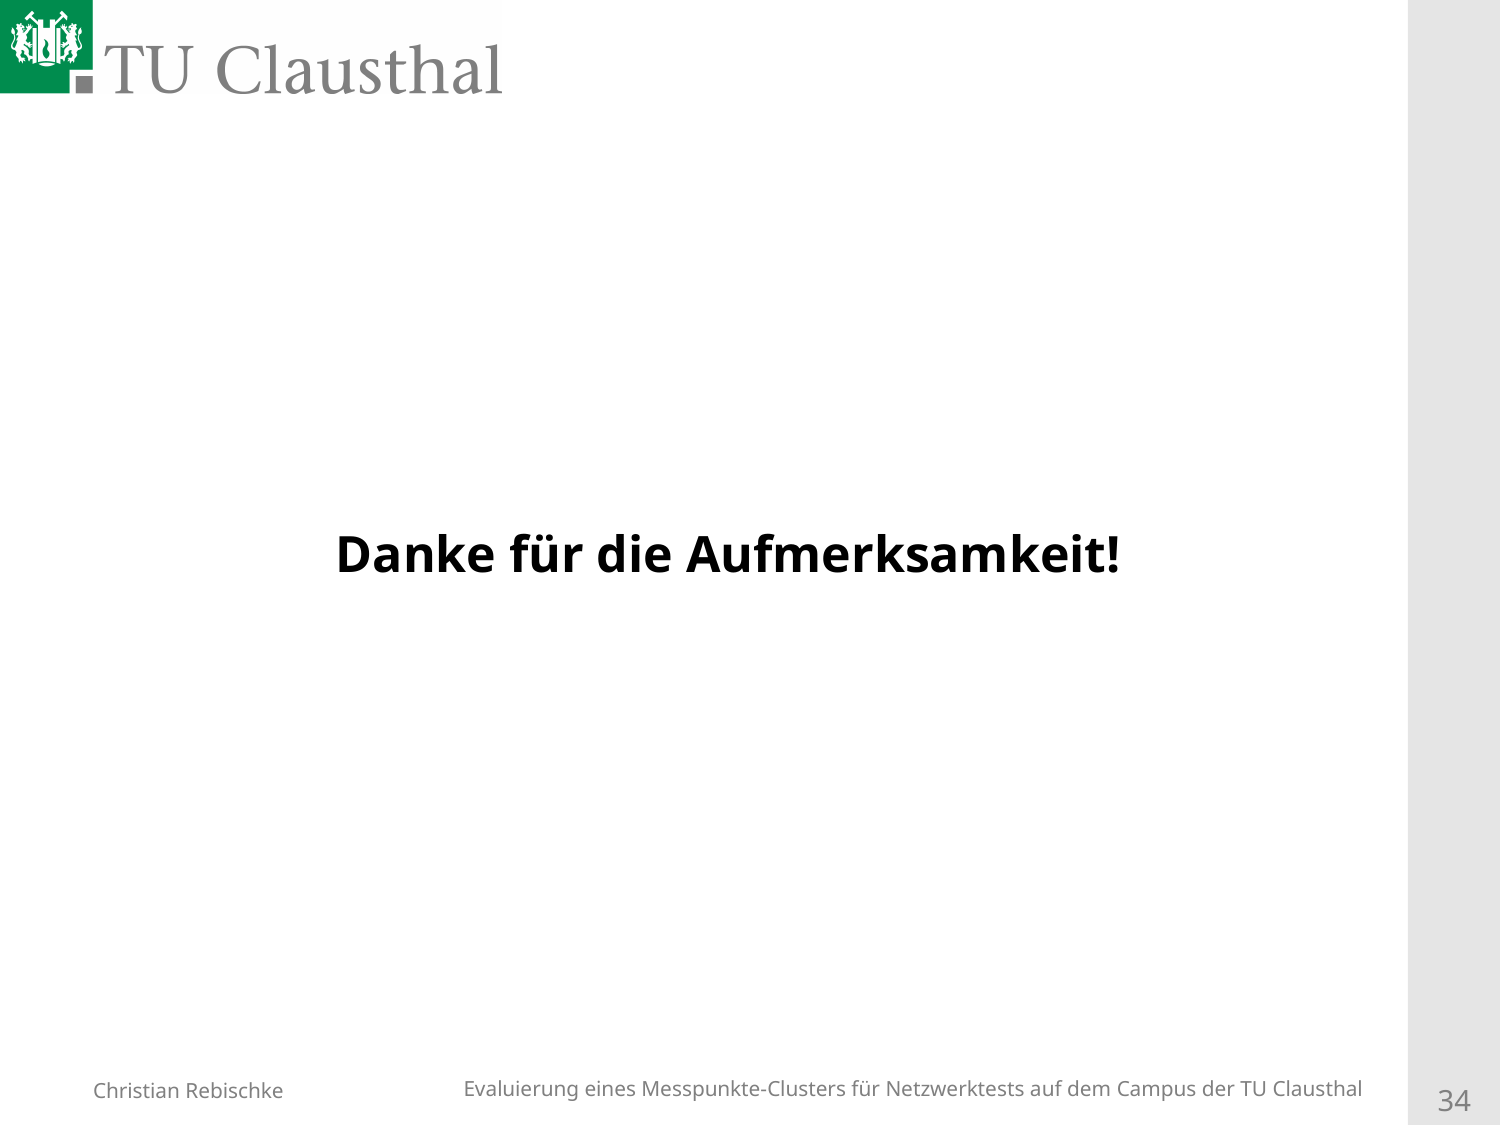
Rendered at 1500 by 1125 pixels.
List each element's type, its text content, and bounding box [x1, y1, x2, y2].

subtitle Danke für die Aufmerksamkeit! [78, 280, 1379, 949]
picture [0, 0, 502, 94]
